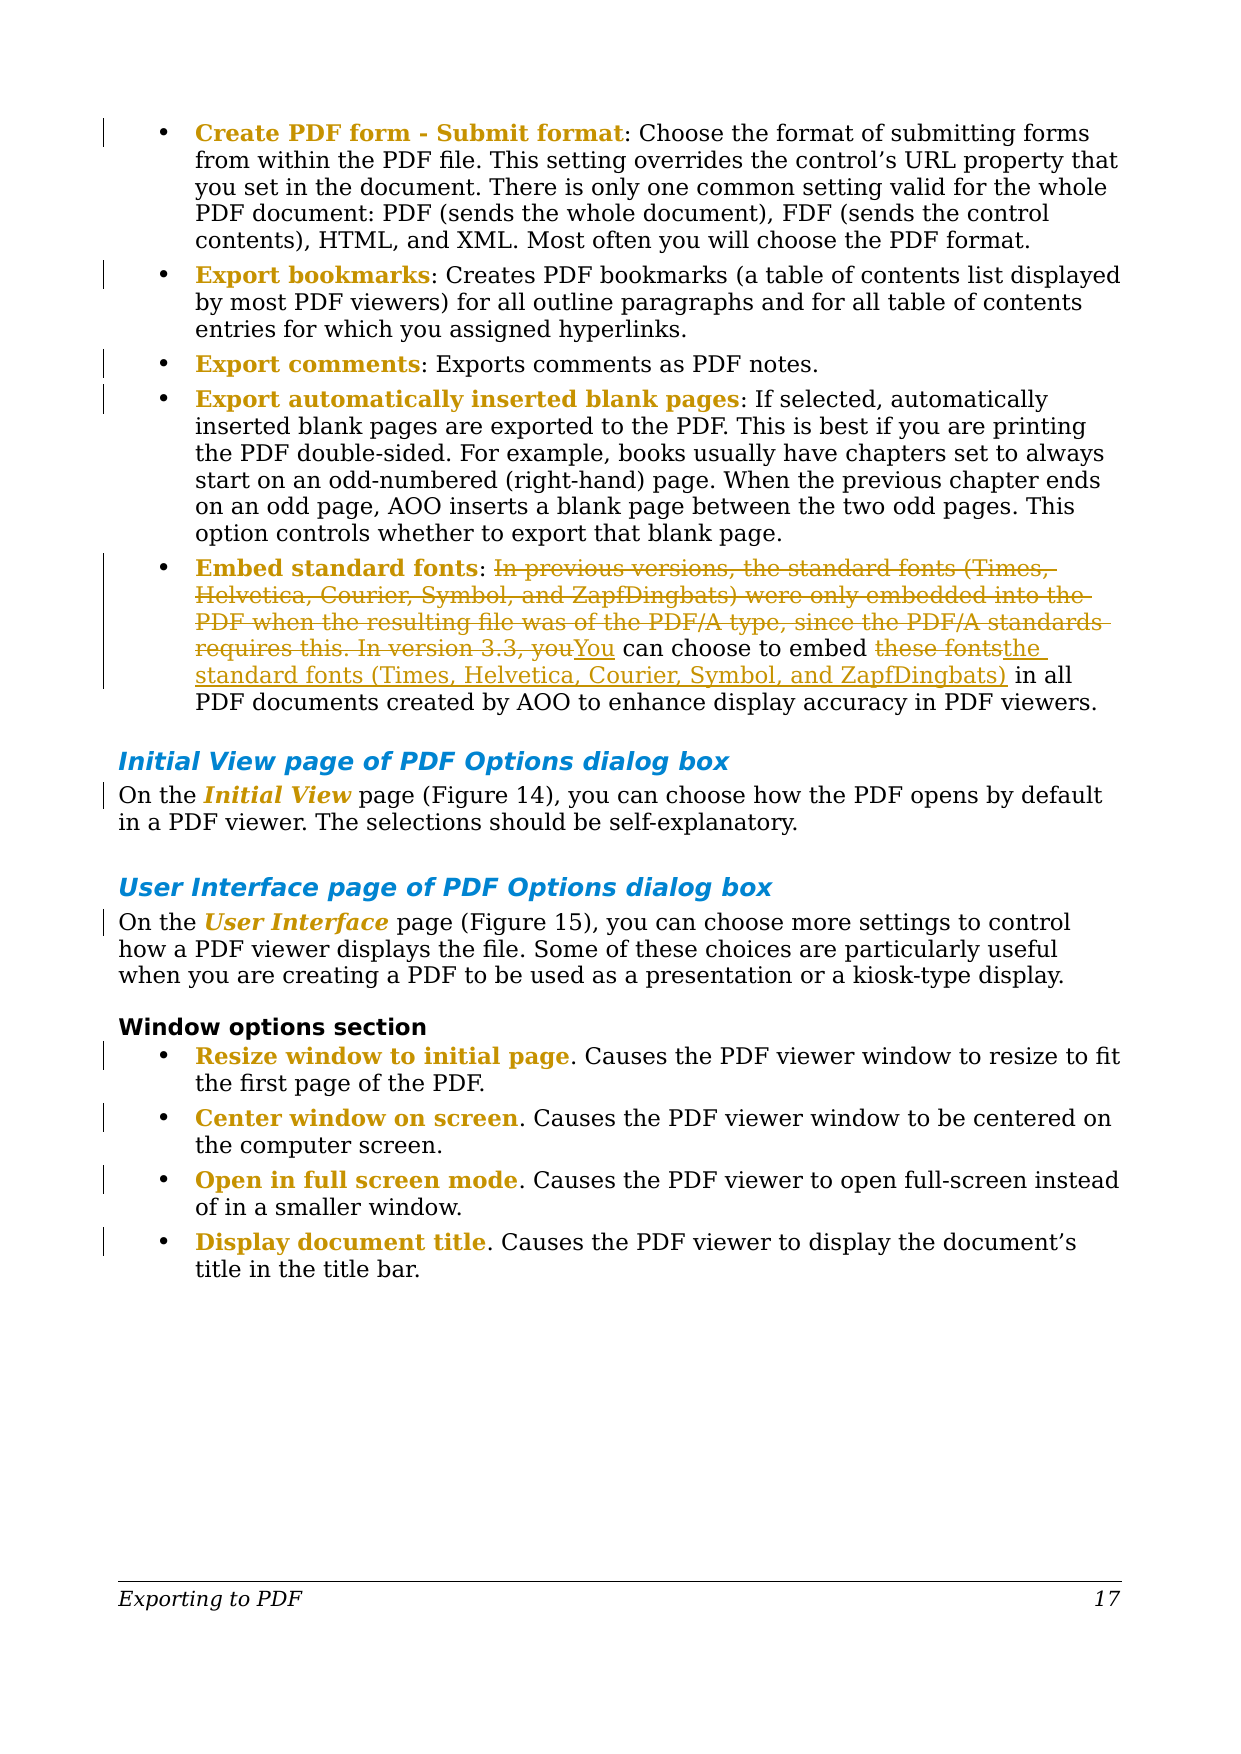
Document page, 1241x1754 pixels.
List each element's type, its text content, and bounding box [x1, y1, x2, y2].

list Embed standard fonts: You can choose to embed the standard fonts (Times, Helvetica, Courier, Symbol, and ZapfDingbats) in all PDF documents created by AOO to enhance display accuracy in PDF viewers. [156, 553, 1122, 716]
subtitle Initial View page of PDF Options dialog box [118, 747, 1122, 776]
list Create PDF form - Submit format: Choose the format of submitting forms from within the PDF file. This setting overrides the control’s URL property that you set in the document. There is only one common setting valid for the whole PDF document: PDF (sends the whole document), FDF (sends the control contents), HTML, and XML. Most often you will choose the PDF format. [156, 118, 1122, 254]
text On the Initial View page (Figure 14), you can choose how the PDF opens by default in a PDF viewer. The selections should be self-explanatory. [118, 782, 1122, 836]
list Resize window to initial page. Causes the PDF viewer window to resize to fit the first page of the PDF. [156, 1041, 1122, 1097]
list Open in full screen mode. Causes the PDF viewer to open full-screen instead of in a smaller window. [156, 1165, 1122, 1221]
list Display document title. Causes the PDF viewer to display the document’s title in the title bar. [156, 1227, 1122, 1283]
list Center window on screen. Causes the PDF viewer window to be centered on the computer screen. [156, 1103, 1122, 1159]
text On the User Interface page (Figure 15), you can choose more settings to control how a PDF viewer displays the file. Some of these choices are particularly useful when you are creating a PDF to be used as a presentation or a kiosk-type display. [118, 909, 1122, 989]
list Export automatically inserted blank pages: If selected, automatically inserted blank pages are exported to the PDF. This is best if you are printing the PDF double-sided. For example, books usually have chapters set to always start on an odd-numbered (right-hand) page. When the previous chapter ends on an odd page, AOO inserts a blank page between the two odd pages. This option controls whether to export that blank page. [156, 384, 1122, 547]
list Export comments: Exports comments as PDF notes. [156, 349, 1122, 378]
subtitle User Interface page of PDF Options dialog box [118, 873, 1122, 903]
text Window options section [118, 1014, 1122, 1041]
list Export bookmarks: Creates PDF bookmarks (a table of contents list displayed by most PDF viewers) for all outline paragraphs and for all table of contents entries for which you assigned hyperlinks. [156, 260, 1122, 343]
